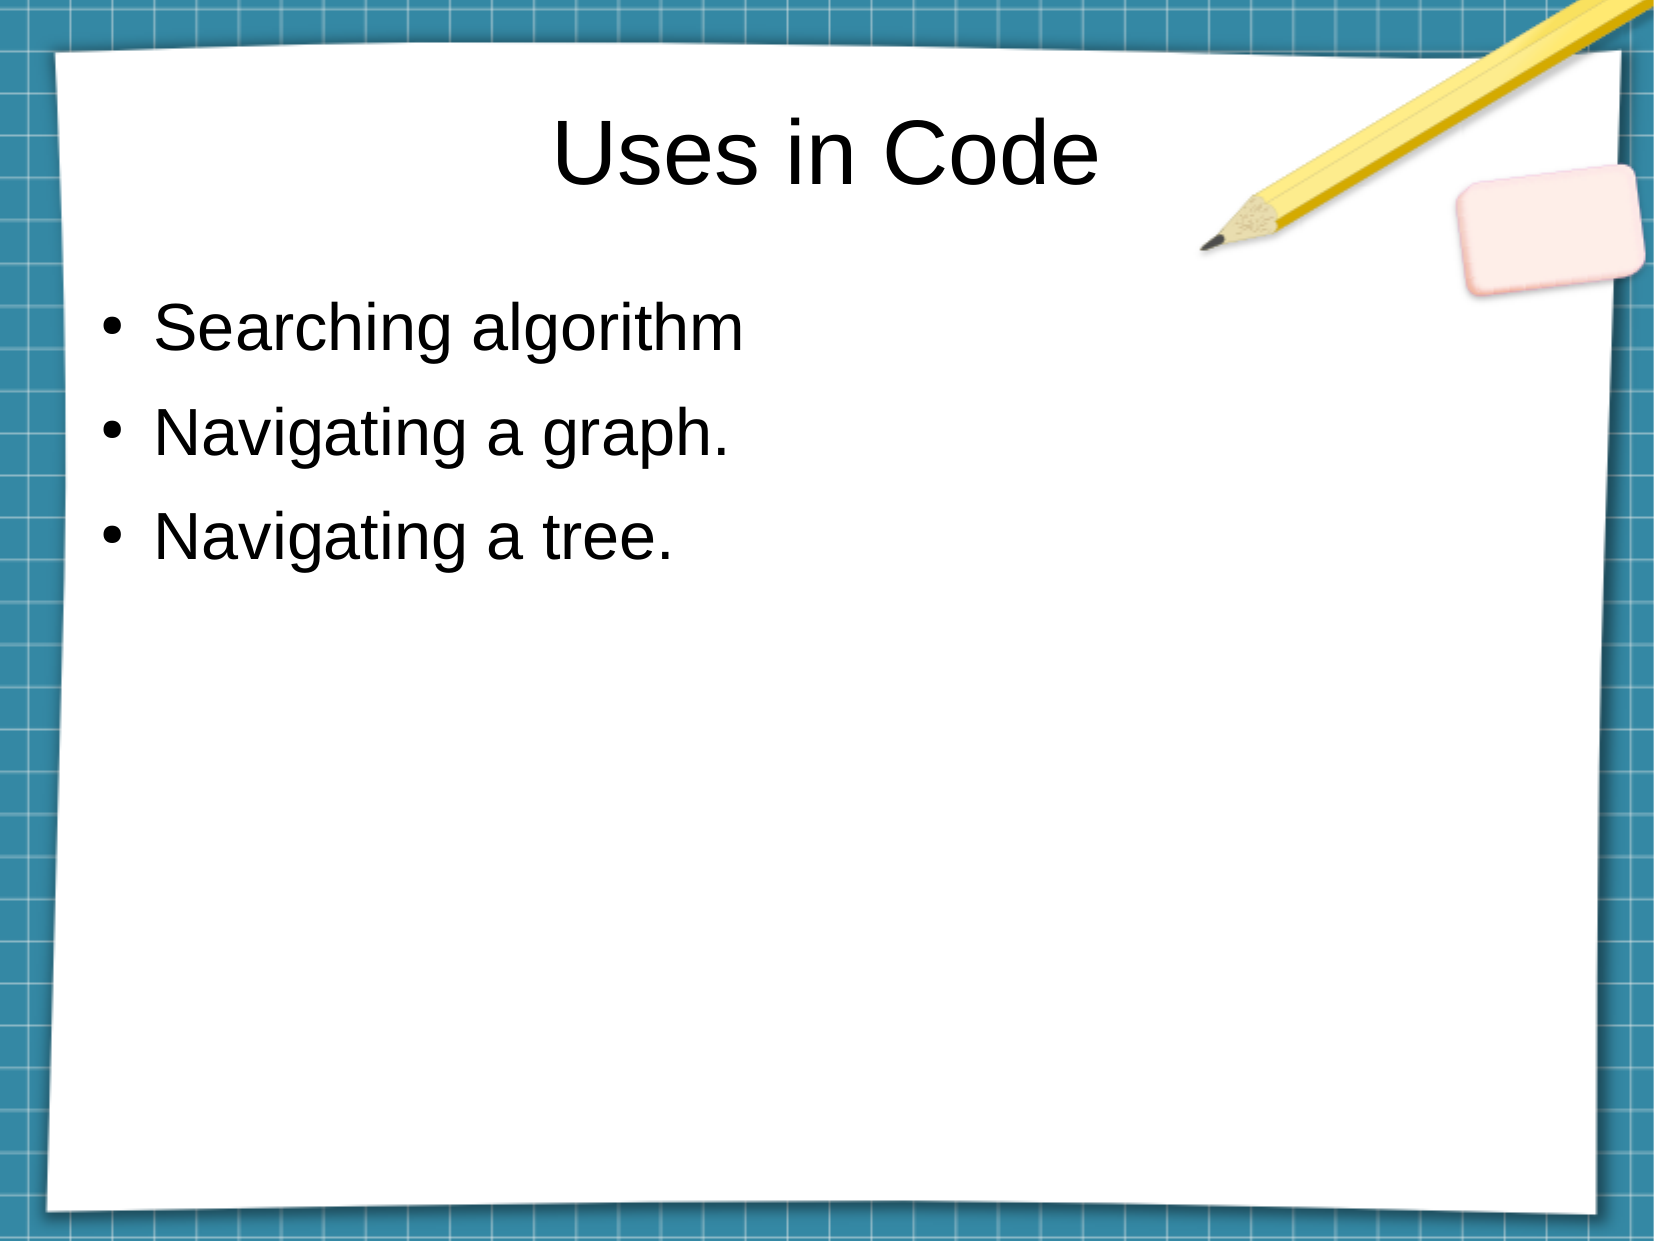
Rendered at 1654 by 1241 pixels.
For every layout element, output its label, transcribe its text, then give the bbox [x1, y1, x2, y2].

picture [0, 0, 1654, 1241]
title Uses in Code [82, 49, 1571, 257]
list Searching algorithm Navigating a graph. Navigating a tree. [82, 290, 1571, 1010]
